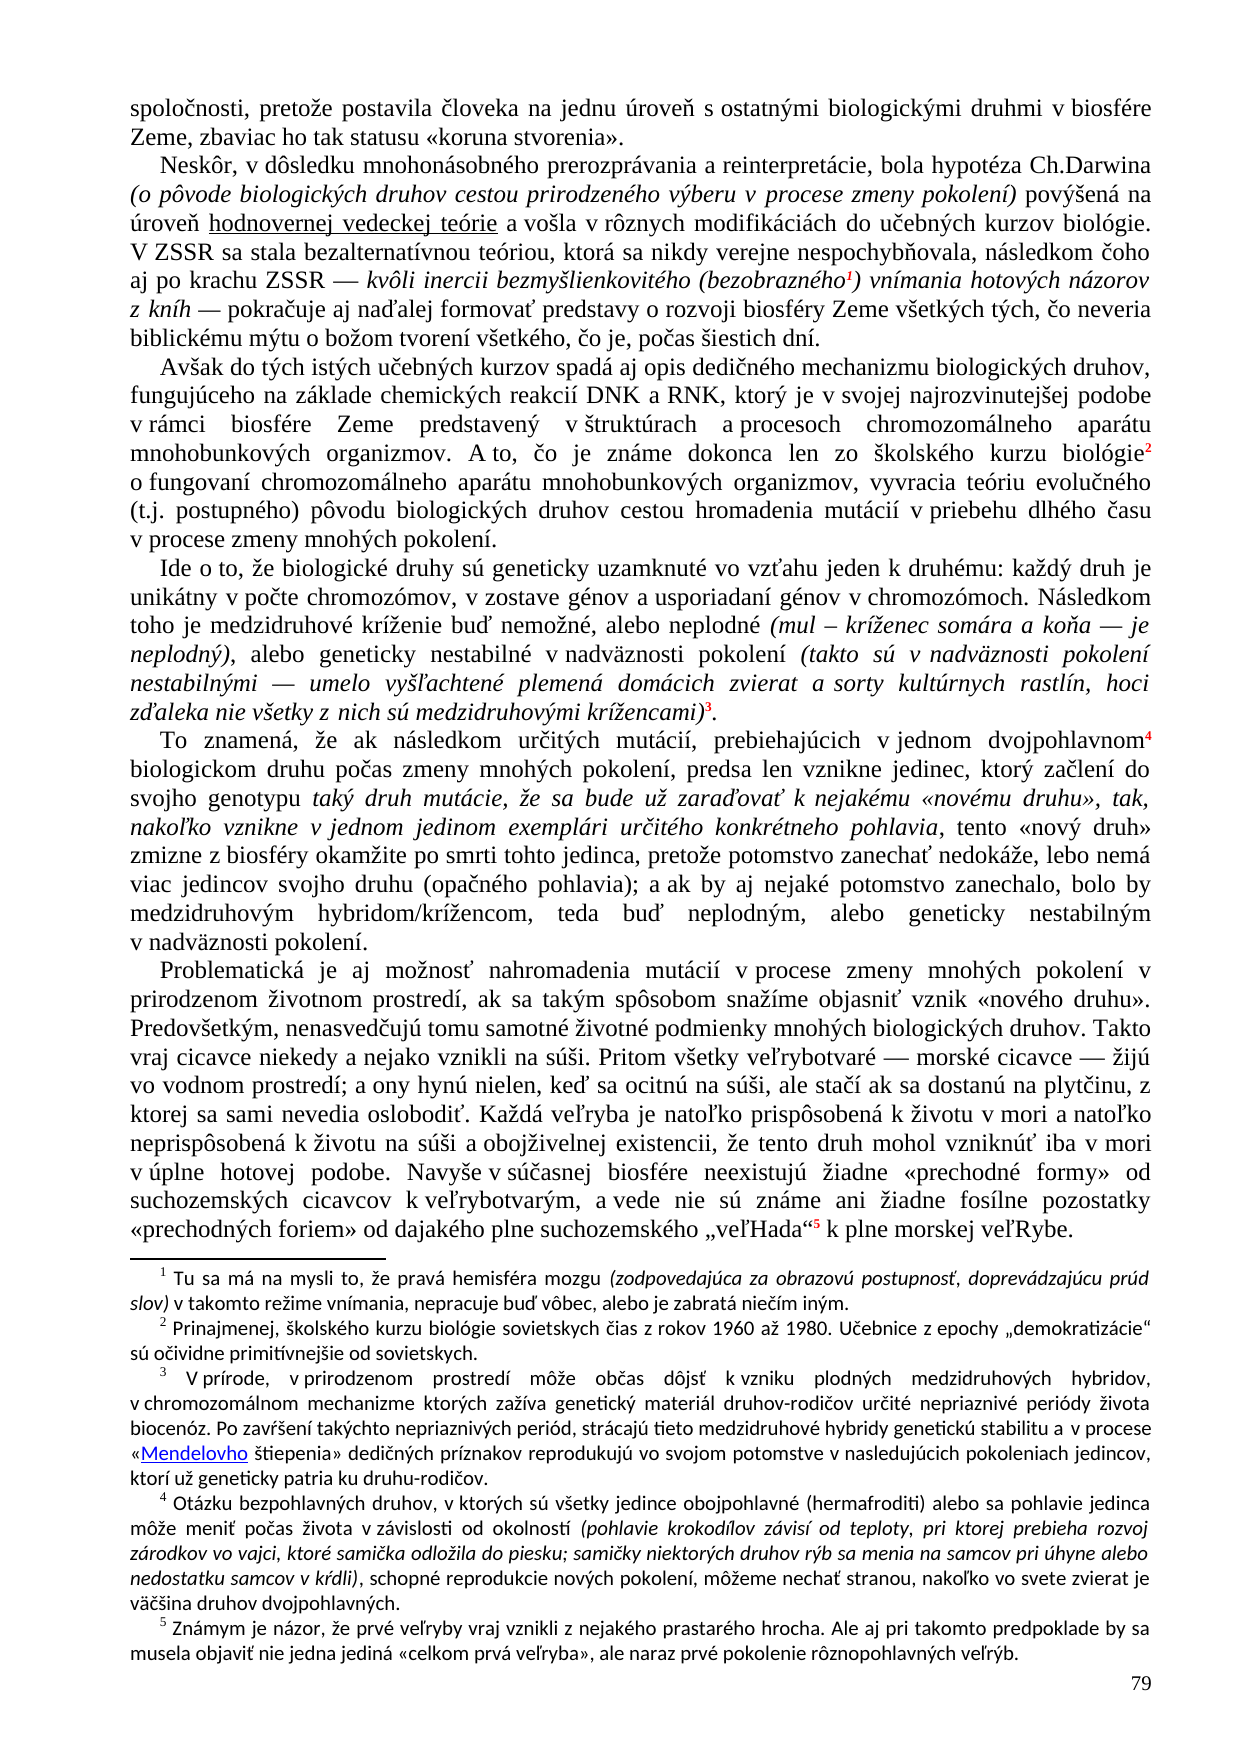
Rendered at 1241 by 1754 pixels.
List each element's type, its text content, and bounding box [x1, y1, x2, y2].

text Známym je názor, že prvé veľryby vraj vznikli z nejakého prastarého hrocha. Ale aj pri takomto predpoklade by sa musela objaviť nie jedna jediná «celkom prvá veľryba», ale naraz prvé pokolenie rôznopohlavných veľrýb. [130, 1615, 1152, 1665]
text To znamená, že ak následkom určitých mutácií, prebiehajúcich v jednom dvojpohlavnom biologickom druhu počas zmeny mnohých pokolení, predsa len vznikne jedinec, ktorý začlení do svojho genotypu taký druh mutácie, že sa bude už zaraďovať k nejakému «novému druhu», tak, nakoľko vznikne v jednom jedinom exemplári určitého konkrétneho pohlavia, tento «nový druh» zmizne z biosféry okamžite po smrti tohto jedinca, pretože potomstvo zanechať nedokáže, lebo nemá viac jedincov svojho druhu (opačného pohlavia); a ak by aj nejaké potomstvo zanechalo, bolo by medzidruhovým hybridom/krížencom, teda buď neplodným, alebo geneticky nestabilným v nadväznosti pokolení. [130, 726, 1152, 956]
text Problematická je aj možnosť nahromadenia mutácií v procese zmeny mnohých pokolení v prirodzenom životnom prostredí, ak sa takým spôsobom snažíme objasniť vznik «nového druhu». Predovšetkým, nenasvedčujú tomu samotné životné podmienky mnohých biologických druhov. Takto vraj cicavce niekedy a nejako vznikli na súši. Pritom všetky veľrybotvaré — morské cicavce — žijú vo vodnom prostredí; a ony hynú nielen, keď sa ocitnú na súši, ale stačí ak sa dostanú na plytčinu, z ktorej sa sami nevedia oslobodiť. Každá veľryba je natoľko prispôsobená k životu v mori a natoľko neprispôsobená k životu na súši a obojživelnej existencii, že tento druh mohol vzniknúť iba v mori v úplne hotovej podobe. Navyše v súčasnej biosfére neexistujú žiadne «prechodné formy» od suchozemských cicavcov k veľrybotvarým, a vede nie sú známe ani žiadne fosílne pozostatky «prechodných foriem» od dajakého plne suchozemského „veľHada“ k plne morskej veľRybe. [130, 956, 1152, 1243]
text Otázku bezpohlavných druhov, v ktorých sú všetky jedince obojpohlavné (hermafroditi) alebo sa pohlavie jedinca môže meniť počas života v závislosti od okolností (pohlavie krokodílov závisí od teploty, pri ktorej prebieha rozvoj zárodkov vo vajci, ktoré samička odložila do piesku; samičky niektorých druhov rýb sa menia na samcov pri úhyne alebo nedostatku samcov v kŕdli), schopné reprodukcie nových pokolení, môžeme nechať stranou, nakoľko vo svete zvierat je väčšina druhov dvojpohlavných. [130, 1490, 1152, 1615]
text spoločnosti, pretože postavila človeka na jednu úroveň s ostatnými biologickými druhmi v biosfére Zeme, zbaviac ho tak statusu «koruna stvorenia». [130, 93, 1152, 151]
text Neskôr, v dôsledku mnohonásobného prerozprávania a reinterpretácie, bola hypotéza Ch.Darwina (o pôvode biologických druhov cestou prirodzeného výberu v procese zmeny pokolení) povýšená na úroveň hodnovernej vedeckej teórie a vošla v rôznych modifikáciách do učebných kurzov biológie. V ZSSR sa stala bezalternatívnou teóriou, ktorá sa nikdy verejne nespochybňovala, následkom čoho aj po krachu ZSSR — kvôli inercii bezmyšlienkovitého (bezobrazného) vnímania hotových názorov z kníh — pokračuje aj naďalej formovať predstavy o rozvoji biosféry Zeme všetkých tých, čo neveria biblickému mýtu o božom tvorení všetkého, čo je, počas šiestich dní. [130, 151, 1152, 352]
text Avšak do tých istých učebných kurzov spadá aj opis dedičného mechanizmu biologických druhov, fungujúceho na základe chemických reakcií DNK a RNK, ktorý je v svojej najrozvinutejšej podobe v rámci biosfére Zeme predstavený v štruktúrach a procesoch chromozomálneho aparátu mnohobunkových organizmov. A to, čo je známe dokonca len zo školského kurzu biológie o fungovaní chromozomálneho aparátu mnohobunkových organizmov, vyvracia teóriu evolučného (t.j. postupného) pôvodu biologických druhov cestou hromadenia mutácií v priebehu dlhého času v procese zmeny mnohých pokolení. [130, 352, 1152, 553]
text V prírode, v prirodzenom prostredí môže občas dôjsť k vzniku plodných medzidruhových hybridov, v chromozomálnom mechanizme ktorých zažíva genetický materiál druhov-rodičov určité nepriaznivé periódy života biocenóz. Po zavŕšení takýchto nepriaznivých periód, strácajú tieto medzidruhové hybridy genetickú stabilitu a v procese «Mendelovho štiepenia» dedičných príznakov reprodukujú vo svojom potomstve v nasledujúcich pokoleniach jedincov, ktorí už geneticky patria ku druhu-rodičov. [130, 1365, 1152, 1490]
text Prinajmenej, školského kurzu biológie sovietskych čias z rokov 1960 až 1980. Učebnice z epochy „demokratizácie“ sú očividne primitívnejšie od sovietskych. [130, 1315, 1152, 1365]
text Ide o to, že biologické druhy sú geneticky uzamknuté vo vzťahu jeden k druhému: každý druh je unikátny v počte chromozómov, v zostave génov a usporiadaní génov v chromozómoch. Následkom toho je medzidruhové kríženie buď nemožné, alebo neplodné (mul – kríženec somára a koňa — je neplodný), alebo geneticky nestabilné v nadväznosti pokolení (takto sú v nadväznosti pokolení nestabilnými — umelo vyšľachtené plemená domácich zvierat a sorty kultúrnych rastlín, hoci zďaleka nie všetky z nich sú medzidruhovými krížencami). [130, 553, 1152, 726]
text Tu sa má na mysli to, že pravá hemisféra mozgu (zodpovedajúca za obrazovú postupnosť, doprevádzajúcu prúd slov) v takomto režime vnímania, nepracuje buď vôbec, alebo je zabratá niečím iným. [130, 1265, 1152, 1315]
